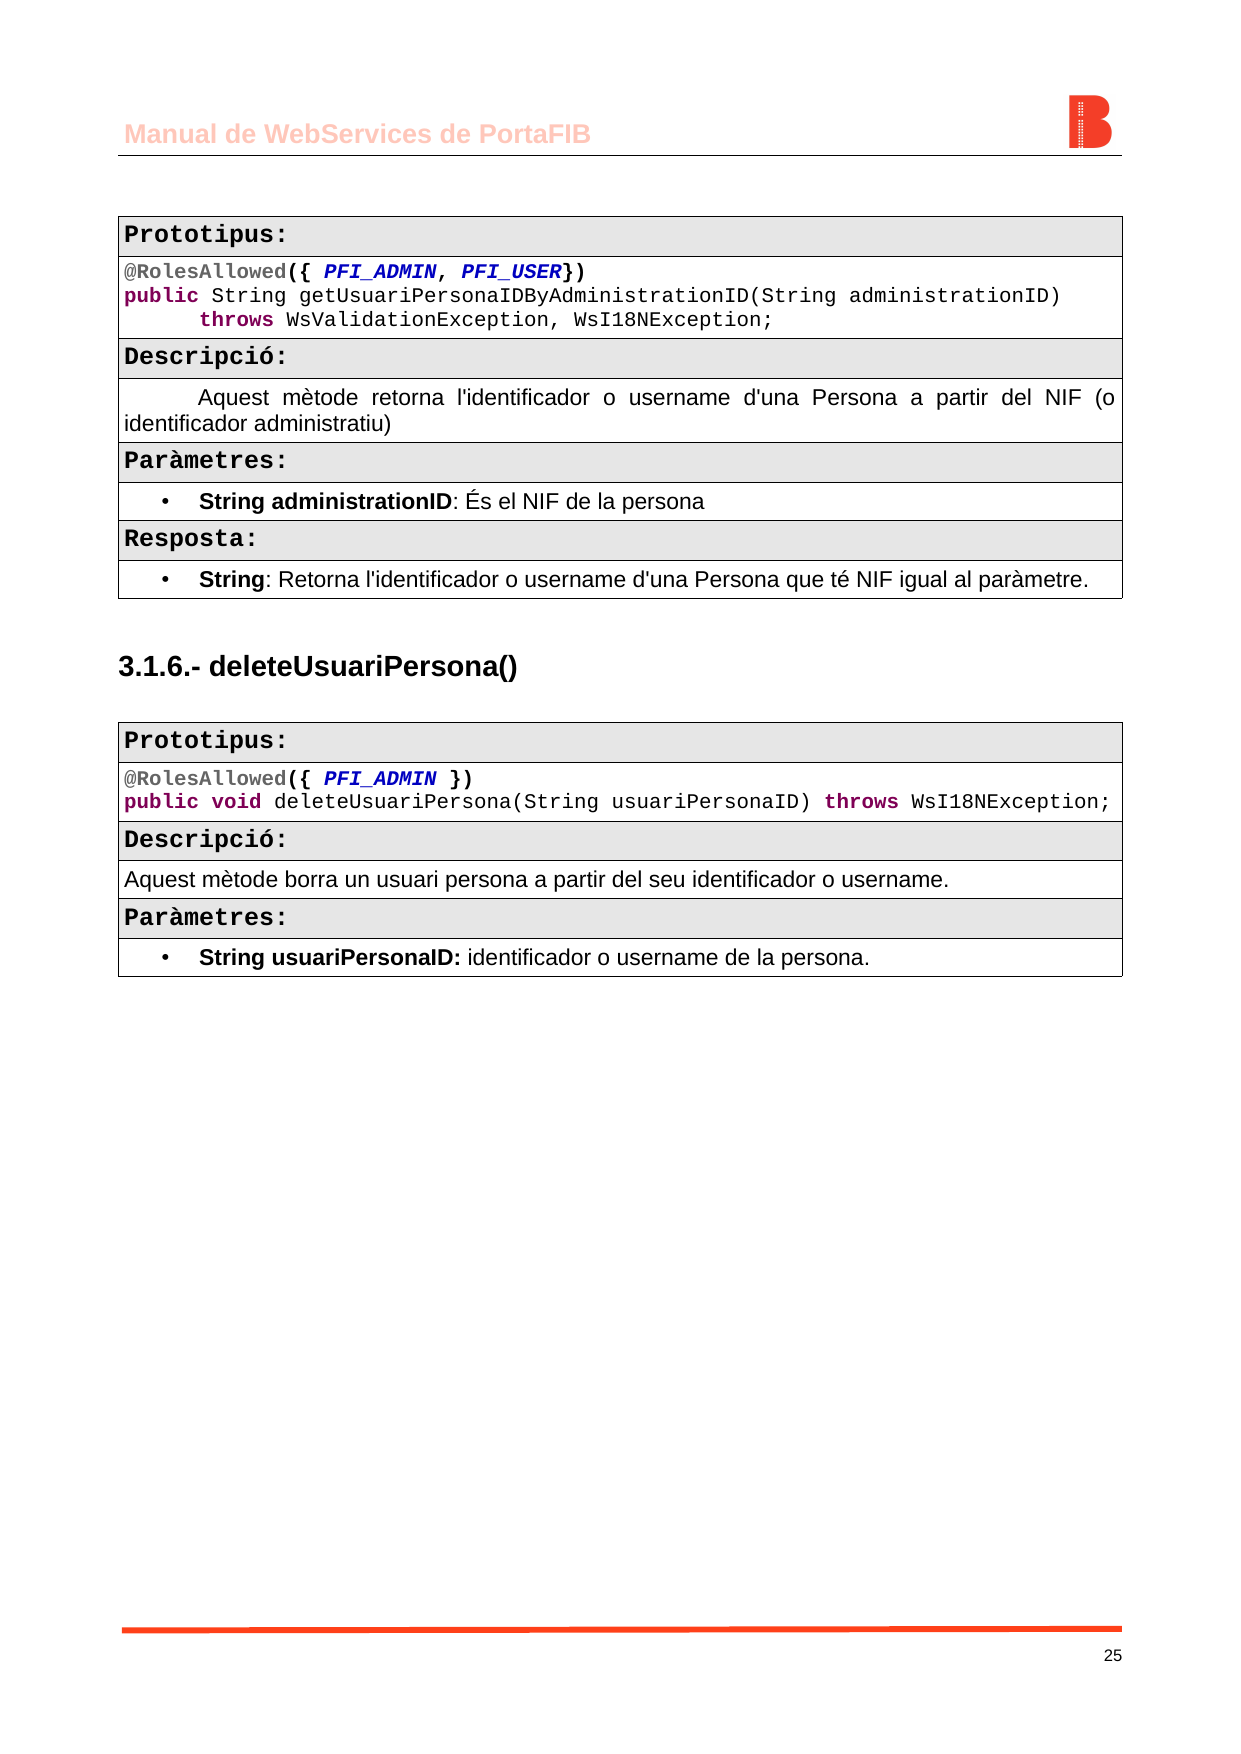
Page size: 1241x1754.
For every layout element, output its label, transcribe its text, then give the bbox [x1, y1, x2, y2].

table_cell Descripció: [119, 339, 1122, 378]
table_cell @RolesAllowed({ PFI_ADMIN, PFI_USER}) public String getUsuariPersonaIDByAdministrationID(String administrationID) throws WsValidationException, WsI18NException; [119, 257, 1122, 338]
table_cell Descripció: [119, 822, 1122, 860]
table_header Prototipus: [119, 723, 1122, 762]
table_cell Resposta: [119, 521, 1122, 560]
table_cell Aquest mètode borra un usuari persona a partir del seu identificador o username. [119, 861, 1122, 898]
table_cell String usuariPersonaID: identificador o username de la persona. [119, 939, 1122, 976]
table_cell Paràmetres: [119, 899, 1122, 938]
table_cell @RolesAllowed({ PFI_ADMIN }) public void deleteUsuariPersona(String usuariPersonaID) throws WsI18NException; [119, 763, 1122, 821]
picture [1063, 94, 1117, 150]
table_cell String: Retorna l'identificador o username d'una Persona que té NIF igual al paràmetre. [119, 561, 1122, 598]
table_header Prototipus: [119, 217, 1122, 256]
subtitle deleteUsuariPersona() [118, 649, 1122, 683]
table_cell Paràmetres: [119, 443, 1122, 482]
table_cell String administrationID: És el NIF de la persona [119, 483, 1122, 520]
table_cell Aquest mètode retorna l'identificador o username d'una Persona a partir del NIF (o identificador administratiu) [119, 379, 1122, 442]
